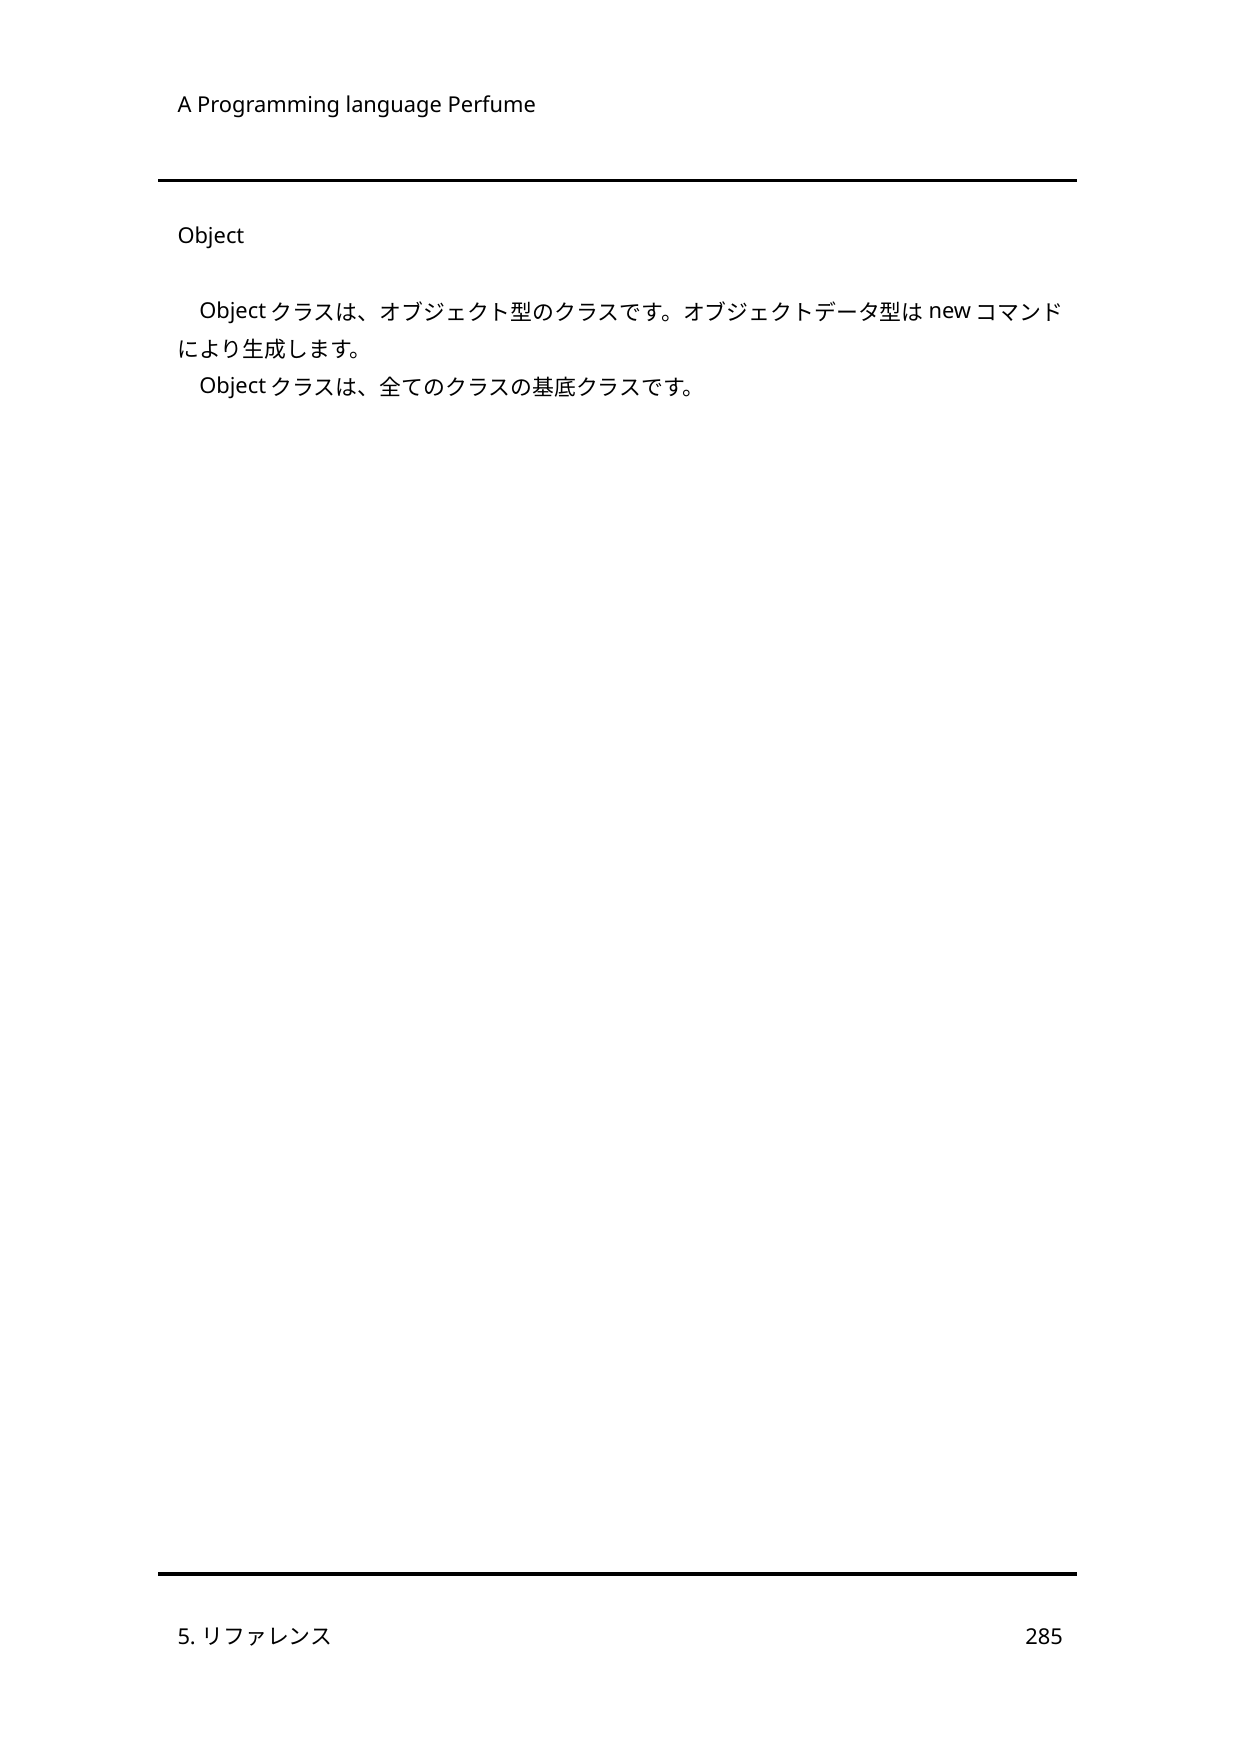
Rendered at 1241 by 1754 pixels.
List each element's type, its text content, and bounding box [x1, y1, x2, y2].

subtitle Object [177, 217, 1063, 254]
text Objectクラスは、オブジェクト型のクラスです。オブジェクトデータ型はnewコマンドにより生成します。 [177, 292, 1063, 367]
text Objectクラスは、全てのクラスの基底クラスです。 [177, 367, 1063, 404]
